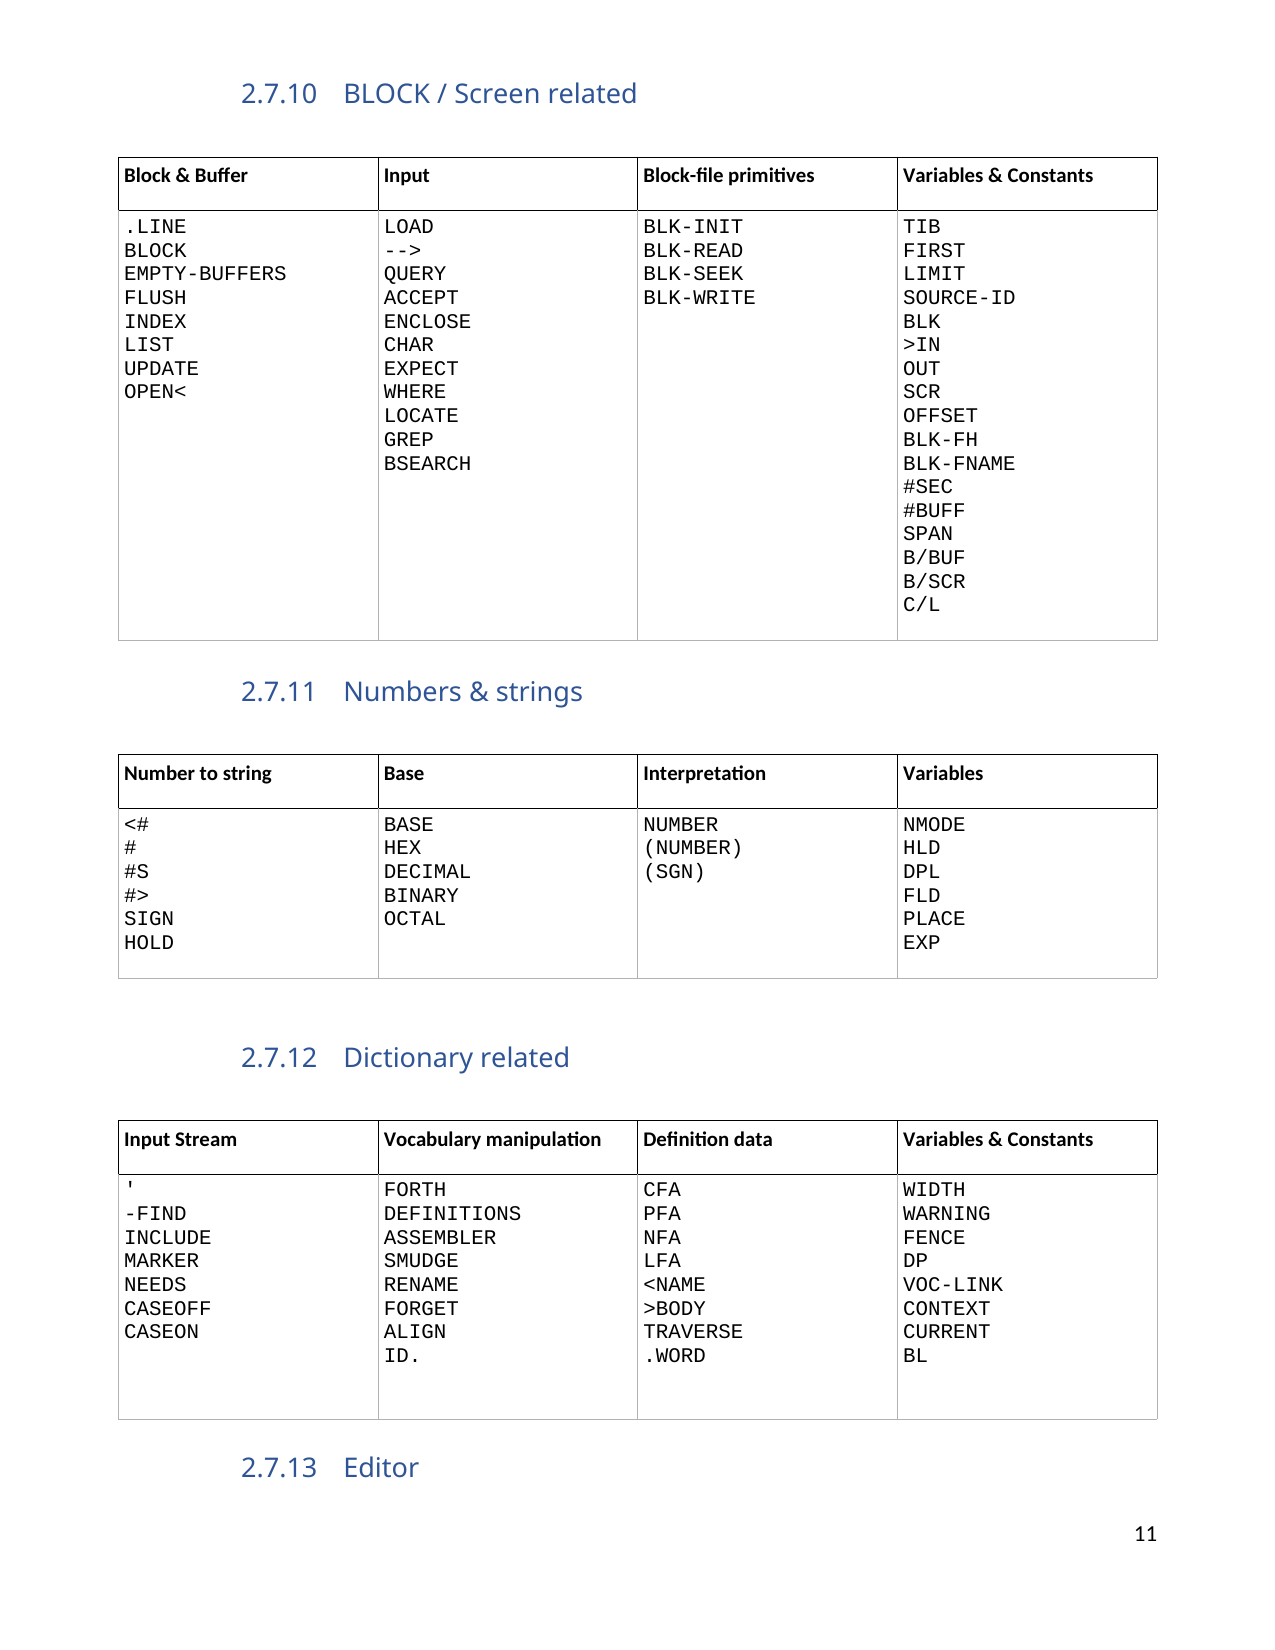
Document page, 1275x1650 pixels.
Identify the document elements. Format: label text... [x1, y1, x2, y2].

table_cell FORTH DEFINITIONS ASSEMBLER SMUDGE RENAME FORGET ALIGN ID. [379, 1175, 637, 1419]
table_header Variables & Constants [898, 1121, 1157, 1173]
table_cell BLK-INIT BLK-READ BLK-SEEK BLK-WRITE [638, 211, 897, 640]
table_cell .LINE BLOCK EMPTY-BUFFERS FLUSH INDEX LIST UPDATE OPEN< [119, 211, 378, 640]
table_cell <# # #S #> SIGN HOLD [119, 809, 378, 978]
subtitle Numbers & strings [324, 673, 1157, 709]
table_cell NUMBER (NUMBER) (SGN) [638, 809, 897, 978]
table_cell NMODE HLD DPL FLD PLACE EXP [898, 809, 1157, 978]
table_header Input Stream [119, 1121, 378, 1173]
table_header Variables & Constants [898, 158, 1157, 210]
table_header Input [379, 158, 637, 210]
table_header Block & Buffer [119, 158, 378, 210]
table_header Base [379, 755, 637, 808]
table_header Interpretation [638, 755, 897, 808]
table_cell LOAD --> QUERY ACCEPT ENCLOSE CHAR EXPECT WHERE LOCATE GREP BSEARCH [379, 211, 637, 640]
table_header Block-file primitives [638, 158, 897, 210]
table_cell BASE HEX DECIMAL BINARY OCTAL [379, 809, 637, 978]
table_header Variables [898, 755, 1157, 808]
table_cell TIB FIRST LIMIT SOURCE-ID BLK >IN OUT SCR OFFSET BLK-FH BLK-FNAME #SEC #BUFF SPAN B/BUF B/SCR C/L [898, 211, 1157, 640]
subtitle Editor [324, 1449, 1157, 1486]
table_cell CFA PFA NFA LFA <NAME >BODY TRAVERSE .WORD [638, 1175, 897, 1419]
table_header Vocabulary manipulation [379, 1121, 637, 1173]
table_cell WIDTH WARNING FENCE DP VOC-LINK CONTEXT CURRENT BL [898, 1175, 1157, 1419]
table_header Number to string [119, 755, 378, 808]
subtitle BLOCK / Screen related [324, 75, 1157, 112]
table_cell ' -FIND INCLUDE MARKER NEEDS CASEOFF CASEON [119, 1175, 378, 1419]
subtitle Dictionary related [324, 1038, 1157, 1075]
table_header Definition data [638, 1121, 897, 1173]
